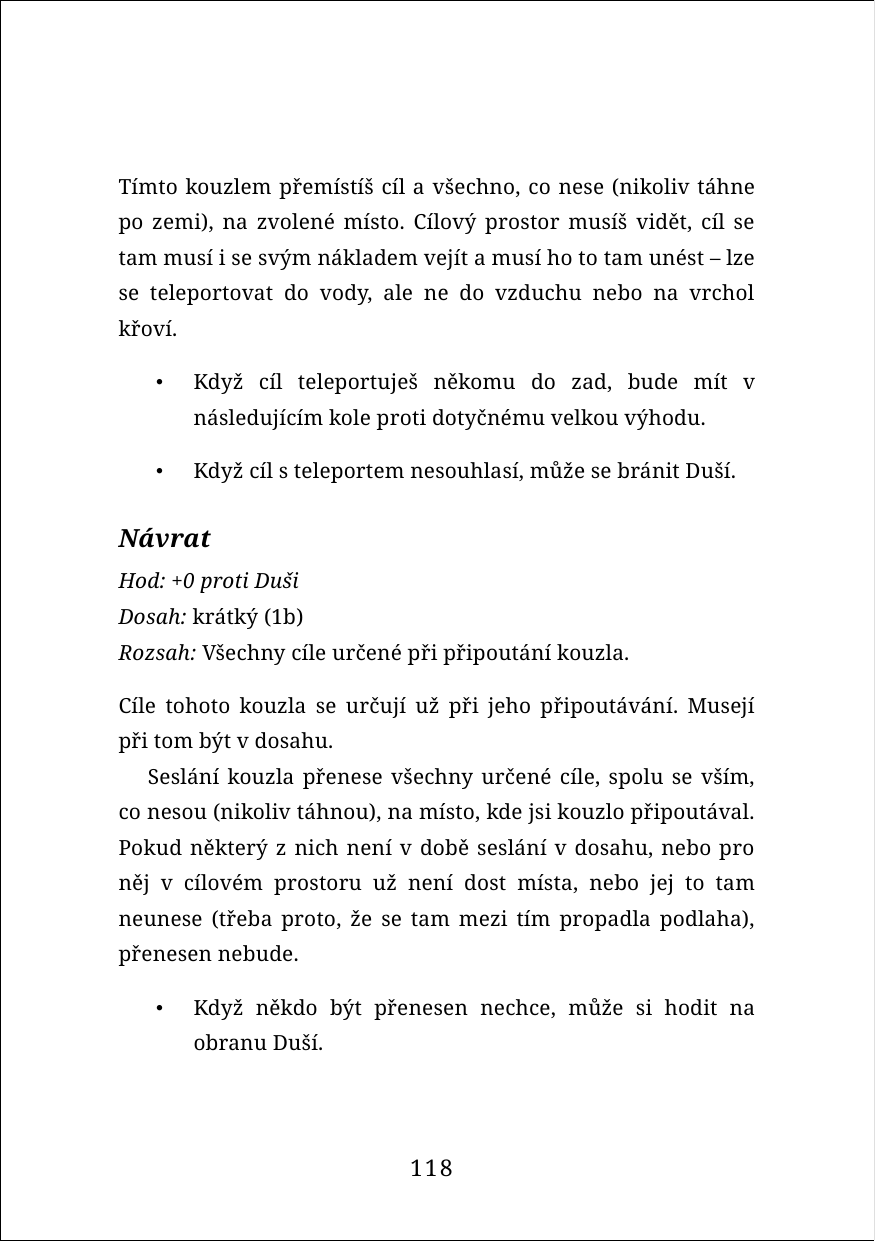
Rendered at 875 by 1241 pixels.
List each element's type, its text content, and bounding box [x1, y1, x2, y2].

list Když někdo být přenesen nechce, může si hodit na obranu Duší. [156, 993, 756, 1057]
list Když cíl s teleportem nesouhlasí, může se bránit Duší. [156, 456, 756, 484]
text Cíle tohoto kouzla se určují už při jeho připoutávání. Musejí při tom být v dosahu. Seslání kouzla přenese všechny určené cíle, spolu se vším, co nesou (nikoliv táhnou), na místo, kde jsi kouzlo připoutával. Pokud některý z nich není v době seslání v dosahu, nebo pro něj v cílovém prostoru už není dost místa, nebo jej to tam neunese (třeba proto, že se tam mezi tím propadla podlaha), přenesen nebude. [118, 691, 756, 968]
list Když cíl teleportuješ někomu do zad, bude mít v následujícím kole proti dotyčnému velkou výhodu. [156, 367, 756, 431]
text Hod: +0 proti Duši Dosah: krátký (1b) Rozsah: Všechny cíle určené při připoutání kouzla. [118, 567, 756, 666]
subtitle Návrat [118, 521, 756, 555]
text Tímto kouzlem přemístíš cíl a všechno, co nese (nikoliv táhne po zemi), na zvolené místo. Cílový prostor musíš vidět, cíl se tam musí i se svým nákladem vejít a musí ho to tam unést – lze se teleportovat do vody, ale ne do vzduchu nebo na vrchol křoví. [118, 172, 756, 342]
